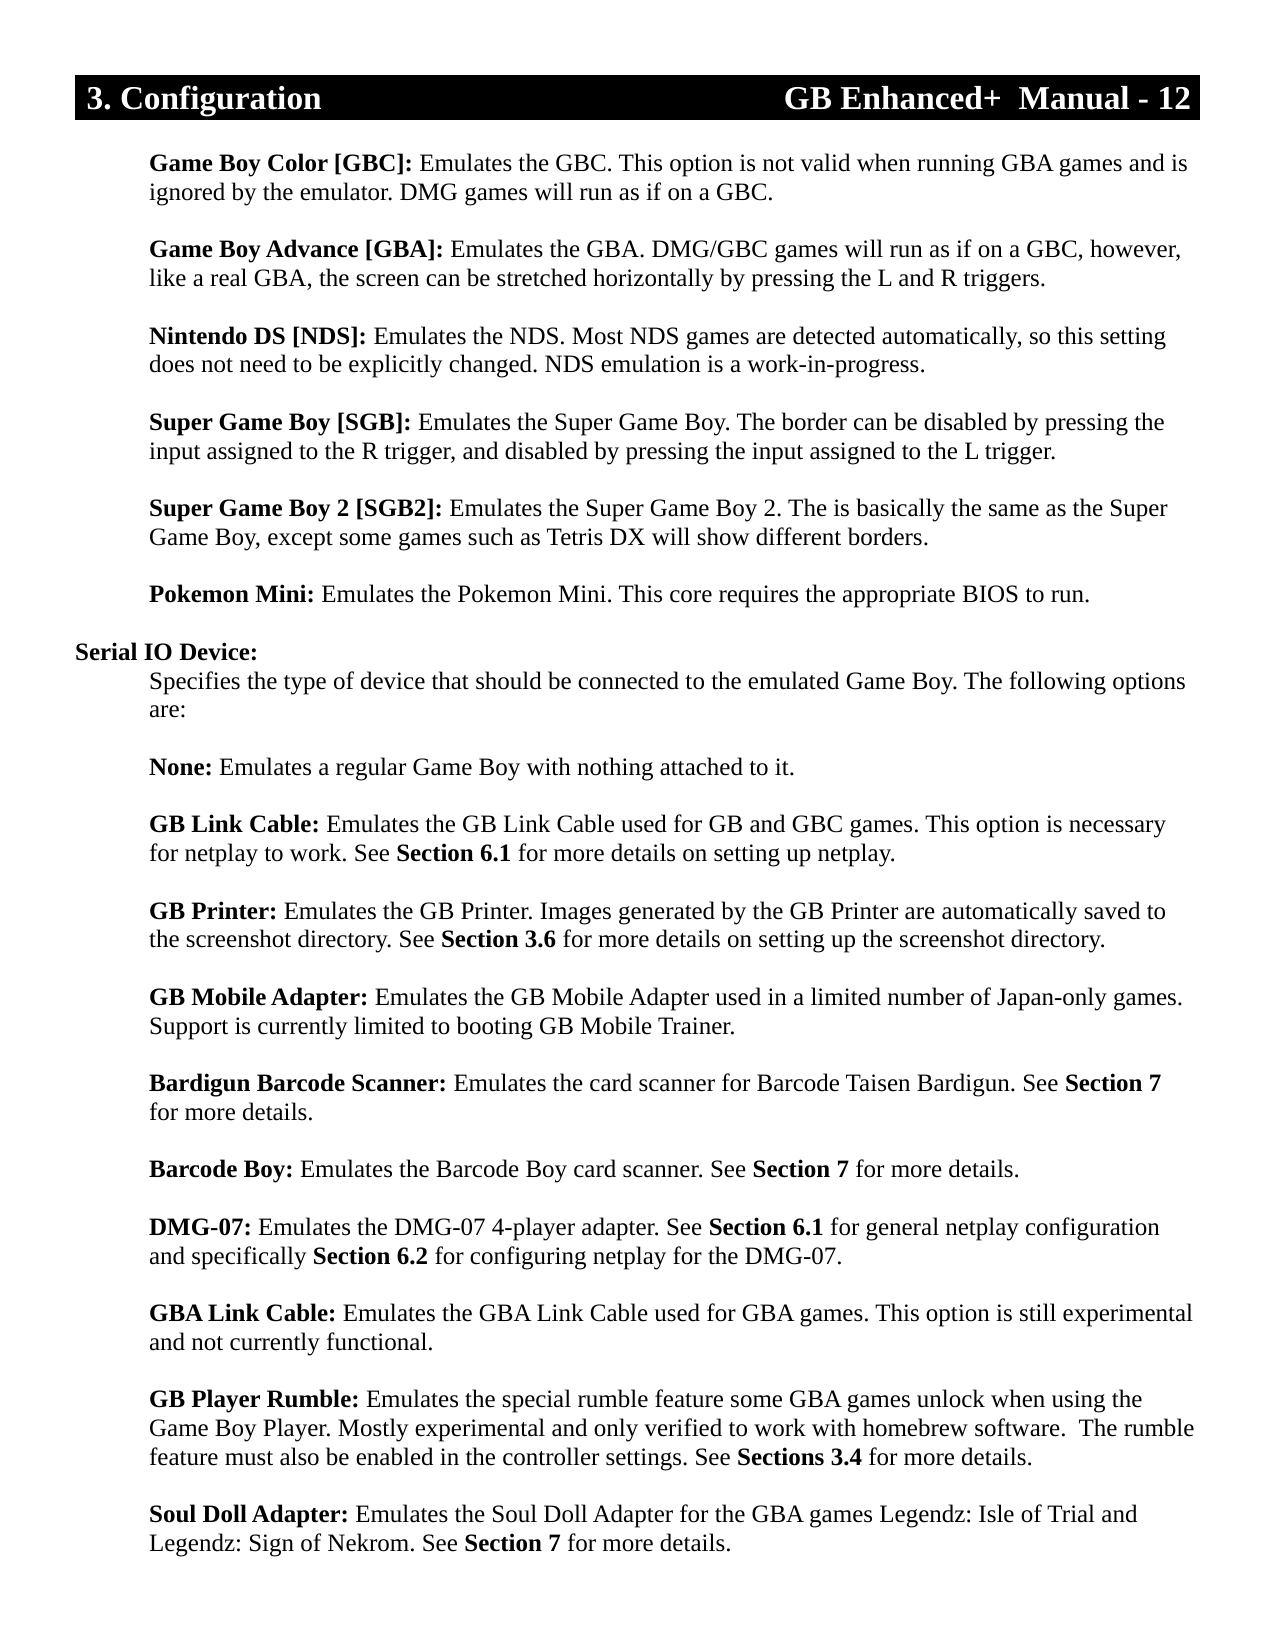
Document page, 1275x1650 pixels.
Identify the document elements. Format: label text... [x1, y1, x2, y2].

text GB Printer: Emulates the GB Printer. Images generated by the GB Printer are automatically saved to the screenshot directory. See Section 3.6 for more details on setting up the screenshot directory. [75, 896, 1200, 953]
text Super Game Boy [SGB]: Emulates the Super Game Boy. The border can be disabled by pressing the input assigned to the R trigger, and disabled by pressing the input assigned to the L trigger. [75, 407, 1200, 464]
text Game Boy Color [GBC]: Emulates the GBC. This option is not valid when running GBA games and is ignored by the emulator. DMG games will run as if on a GBC. [75, 148, 1200, 206]
text Soul Doll Adapter: Emulates the Soul Doll Adapter for the GBA games Legendz: Isle of Trial and Legendz: Sign of Nekrom. See Section 7 for more details. [75, 1499, 1200, 1557]
text Game Boy Advance [GBA]: Emulates the GBA. DMG/GBC games will run as if on a GBC, however, like a real GBA, the screen can be stretched horizontally by pressing the L and R triggers. [75, 234, 1200, 292]
text Specifies the type of device that should be connected to the emulated Game Boy. The following options are: [75, 666, 1200, 723]
text DMG-07: Emulates the DMG-07 4-player adapter. See Section 6.1 for general netplay configuration and specifically Section 6.2 for configuring netplay for the DMG-07. [75, 1212, 1200, 1269]
text Nintendo DS [NDS]: Emulates the NDS. Most NDS games are detected automatically, so this setting does not need to be explicitly changed. NDS emulation is a work-in-progress. [75, 321, 1200, 378]
text GB Link Cable: Emulates the GB Link Cable used for GB and GBC games. This option is necessary for netplay to work. See Section 6.1 for more details on setting up netplay. [75, 809, 1200, 867]
text GB Mobile Adapter: Emulates the GB Mobile Adapter used in a limited number of Japan-only games. Support is currently limited to booting GB Mobile Trainer. [75, 982, 1200, 1039]
text 3. Configuration GB Enhanced+ Manual - 12 [75, 75, 1200, 119]
text Bardigun Barcode Scanner: Emulates the card scanner for Barcode Taisen Bardigun. See Section 7 for more details. [75, 1068, 1200, 1126]
text Barcode Boy: Emulates the Barcode Boy card scanner. See Section 7 for more details. [75, 1154, 1200, 1183]
text GBA Link Cable: Emulates the GBA Link Cable used for GBA games. This option is still experimental and not currently functional. [75, 1298, 1200, 1356]
text Pokemon Mini: Emulates the Pokemon Mini. This core requires the appropriate BIOS to run. [75, 579, 1200, 608]
text None: Emulates a regular Game Boy with nothing attached to it. [75, 752, 1200, 781]
text GB Player Rumble: Emulates the special rumble feature some GBA games unlock when using the Game Boy Player. Mostly experimental and only verified to work with homebrew software. The rumble feature must also be enabled in the controller settings. See Sections 3.4 for more details. [75, 1384, 1200, 1471]
text Super Game Boy 2 [SGB2]: Emulates the Super Game Boy 2. The is basically the same as the Super Game Boy, except some games such as Tetris DX will show different borders. [75, 493, 1200, 551]
text Serial IO Device: [75, 637, 1200, 666]
